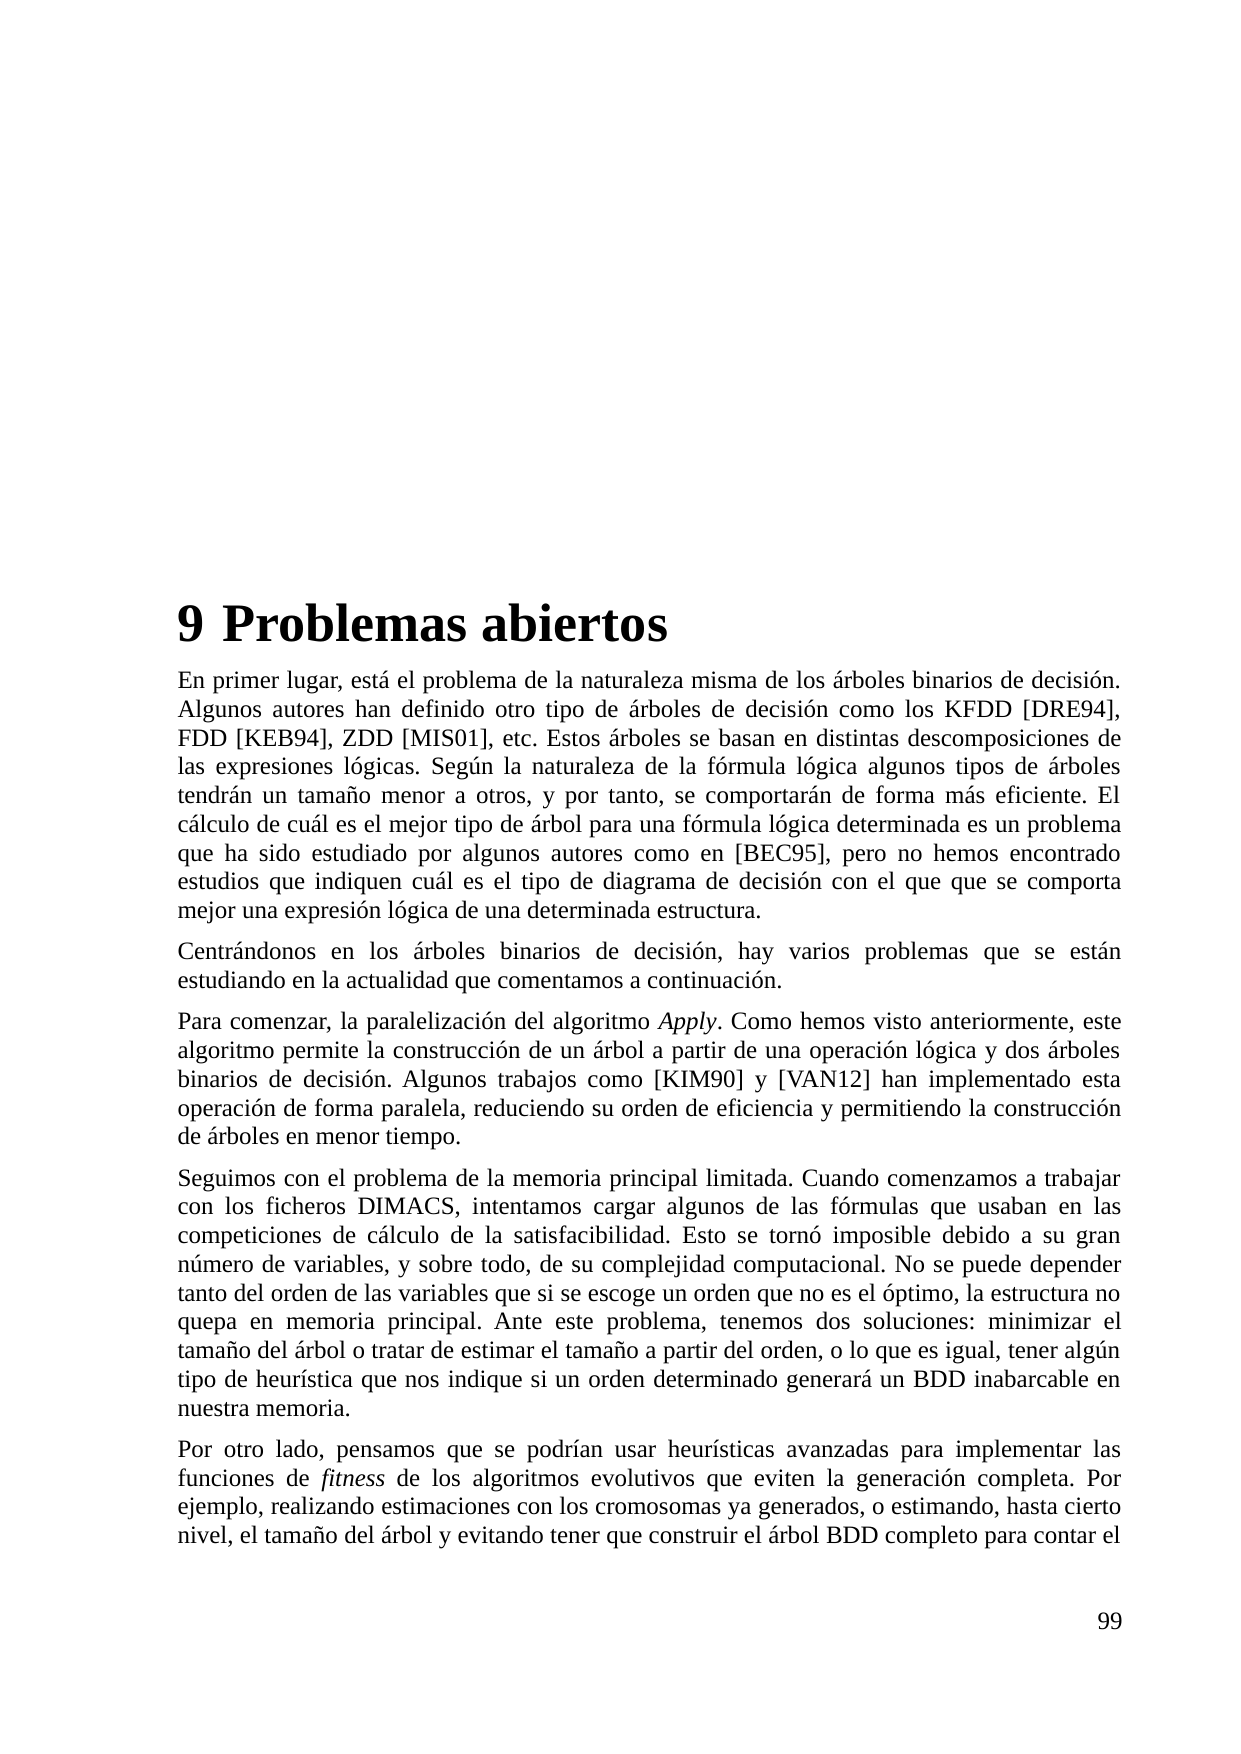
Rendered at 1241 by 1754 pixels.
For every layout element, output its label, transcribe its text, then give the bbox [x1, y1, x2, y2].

subtitle Problemas abiertos [177, 591, 1122, 653]
text Centrándonos en los árboles binarios de decisión, hay varios problemas que se están estudiando en la actualidad que comentamos a continuación. [177, 936, 1122, 994]
text Seguimos con el problema de la memoria principal limitada. Cuando comenzamos a trabajar con los ficheros DIMACS, intentamos cargar algunos de las fórmulas que usaban en las competiciones de cálculo de la satisfacibilidad. Esto se tornó imposible debido a su gran número de variables, y sobre todo, de su complejidad computacional. No se puede depender tanto del orden de las variables que si se escoge un orden que no es el óptimo, la estructura no quepa en memoria principal. Ante este problema, tenemos dos soluciones: minimizar el tamaño del árbol o tratar de estimar el tamaño a partir del orden, o lo que es igual, tener algún tipo de heurística que nos indique si un orden determinado generará un BDD inabarcable en nuestra memoria. [177, 1163, 1122, 1421]
text En primer lugar, está el problema de la naturaleza misma de los árboles binarios de decisión. Algunos autores han definido otro tipo de árboles de decisión como los KFDD [DRE94], FDD [KEB94], ZDD [MIS01], etc. Estos árboles se basan en distintas descomposiciones de las expresiones lógicas. Según la naturaleza de la fórmula lógica algunos tipos de árboles tendrán un tamaño menor a otros, y por tanto, se comportarán de forma más eficiente. El cálculo de cuál es el mejor tipo de árbol para una fórmula lógica determinada es un problema que ha sido estudiado por algunos autores como en [BEC95], pero no hemos encontrado estudios que indiquen cuál es el tipo de diagrama de decisión con el que que se comporta mejor una expresión lógica de una determinada estructura. [177, 665, 1122, 924]
text Para comenzar, la paralelización del algoritmo Apply. Como hemos visto anteriormente, este algoritmo permite la construcción de un árbol a partir de una operación lógica y dos árboles binarios de decisión. Algunos trabajos como [KIM90] y [VAN12] han implementado esta operación de forma paralela, reduciendo su orden de eficiencia y permitiendo la construcción de árboles en menor tiempo. [177, 1006, 1122, 1150]
text Por otro lado, pensamos que se podrían usar heurísticas avanzadas para implementar las funciones de fitness de los algoritmos evolutivos que eviten la generación completa. Por ejemplo, realizando estimaciones con los cromosomas ya generados, o estimando, hasta cierto nivel, el tamaño del árbol y evitando tener que construir el árbol BDD completo para contar el [177, 1434, 1122, 1549]
